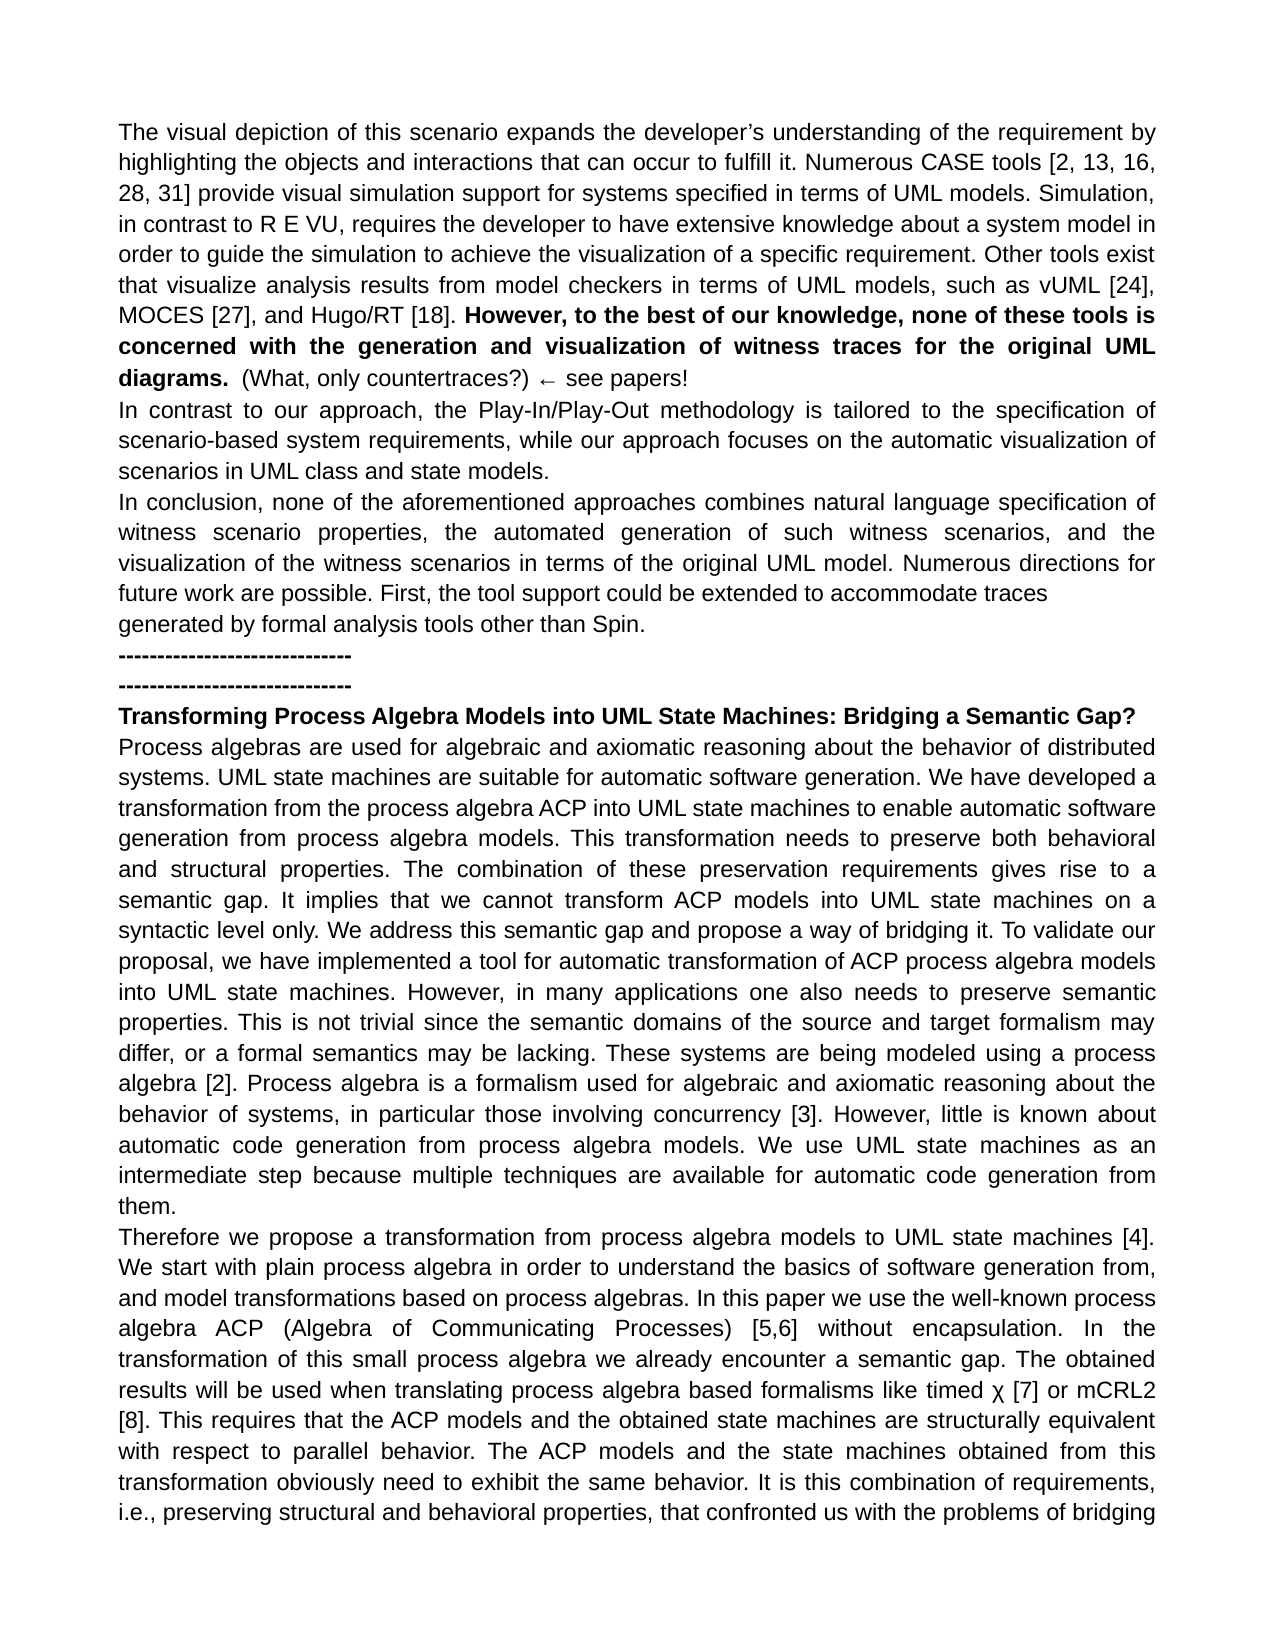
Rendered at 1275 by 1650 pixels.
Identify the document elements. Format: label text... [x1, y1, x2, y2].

text Therefore we propose a transformation from process algebra models to UML state machines [4]. We start with plain process algebra in order to understand the basics of software generation from, and model transformations based on process algebras. In this paper we use the well-known process algebra ACP (Algebra of Communicating Processes) [5,6] without encapsulation. In the transformation of this small process algebra we already encounter a semantic gap. The obtained results will be used when translating process algebra based formalisms like timed χ [7] or mCRL2 [8]. This requires that the ACP models and the obtained state machines are structurally equivalent with respect to parallel behavior. The ACP models and the state machines obtained from this transformation obviously need to exhibit the same behavior. It is this combination of requirements, i.e., preserving structural and behavioral properties, that confronted us with the problems of bridging [118, 1223, 1157, 1525]
text The visual depiction of this scenario expands the developer’s understanding of the requirement by highlighting the objects and interactions that can occur to fulfill it. Numerous CASE tools [2, 13, 16, 28, 31] provide visual simulation support for systems specified in terms of UML models. Simulation, in contrast to R E VU, requires the developer to have extensive knowledge about a system model in order to guide the simulation to achieve the visualization of a specific requirement. Other tools exist that visualize analysis results from model checkers in terms of UML models, such as vUML [24], MOCES [27], and Hugo/RT [18]. However, to the best of our knowledge, none of these tools is concerned with the generation and visualization of witness traces for the original UML diagrams. (What, only countertraces?) ← see papers! [118, 118, 1157, 392]
text In conclusion, none of the aforementioned approaches combines natural language specification of witness scenario properties, the automated generation of such witness scenarios, and the visualization of the witness scenarios in terms of the original UML model. Numerous directions for future work are possible. First, the tool support could be extended to accommodate traces [118, 488, 1157, 607]
text ------------------------------ [118, 641, 1157, 668]
text generated by formal analysis tools other than Spin. [118, 610, 1157, 637]
text Process algebras are used for algebraic and axiomatic reasoning about the behavior of distributed systems. UML state machines are suitable for automatic software generation. We have developed a transformation from the process algebra ACP into UML state machines to enable automatic software generation from process algebra models. This transformation needs to preserve both behavioral and structural properties. The combination of these preservation requirements gives rise to a semantic gap. It implies that we cannot transform ACP models into UML state machines on a syntactic level only. We address this semantic gap and propose a way of bridging it. To validate our proposal, we have implemented a tool for automatic transformation of ACP process algebra models into UML state machines. However, in many applications one also needs to preserve semantic properties. This is not trivial since the semantic domains of the source and target formalism may differ, or a formal semantics may be lacking. These systems are being modeled using a process algebra [2]. Process algebra is a formalism used for algebraic and axiomatic reasoning about the behavior of systems, in particular those involving concurrency [3]. However, little is known about automatic code generation from process algebra models. We use UML state machines as an intermediate step because multiple techniques are available for automatic code generation from them. [118, 733, 1157, 1219]
text Transforming Process Algebra Models into UML State Machines: Bridging a Semantic Gap? [118, 702, 1157, 729]
text In contrast to our approach, the Play-In/Play-Out methodology is tailored to the specification of scenario-based system requirements, while our approach focuses on the automatic visualization of scenarios in UML class and state models. [118, 396, 1157, 484]
text ------------------------------ [118, 672, 1157, 698]
